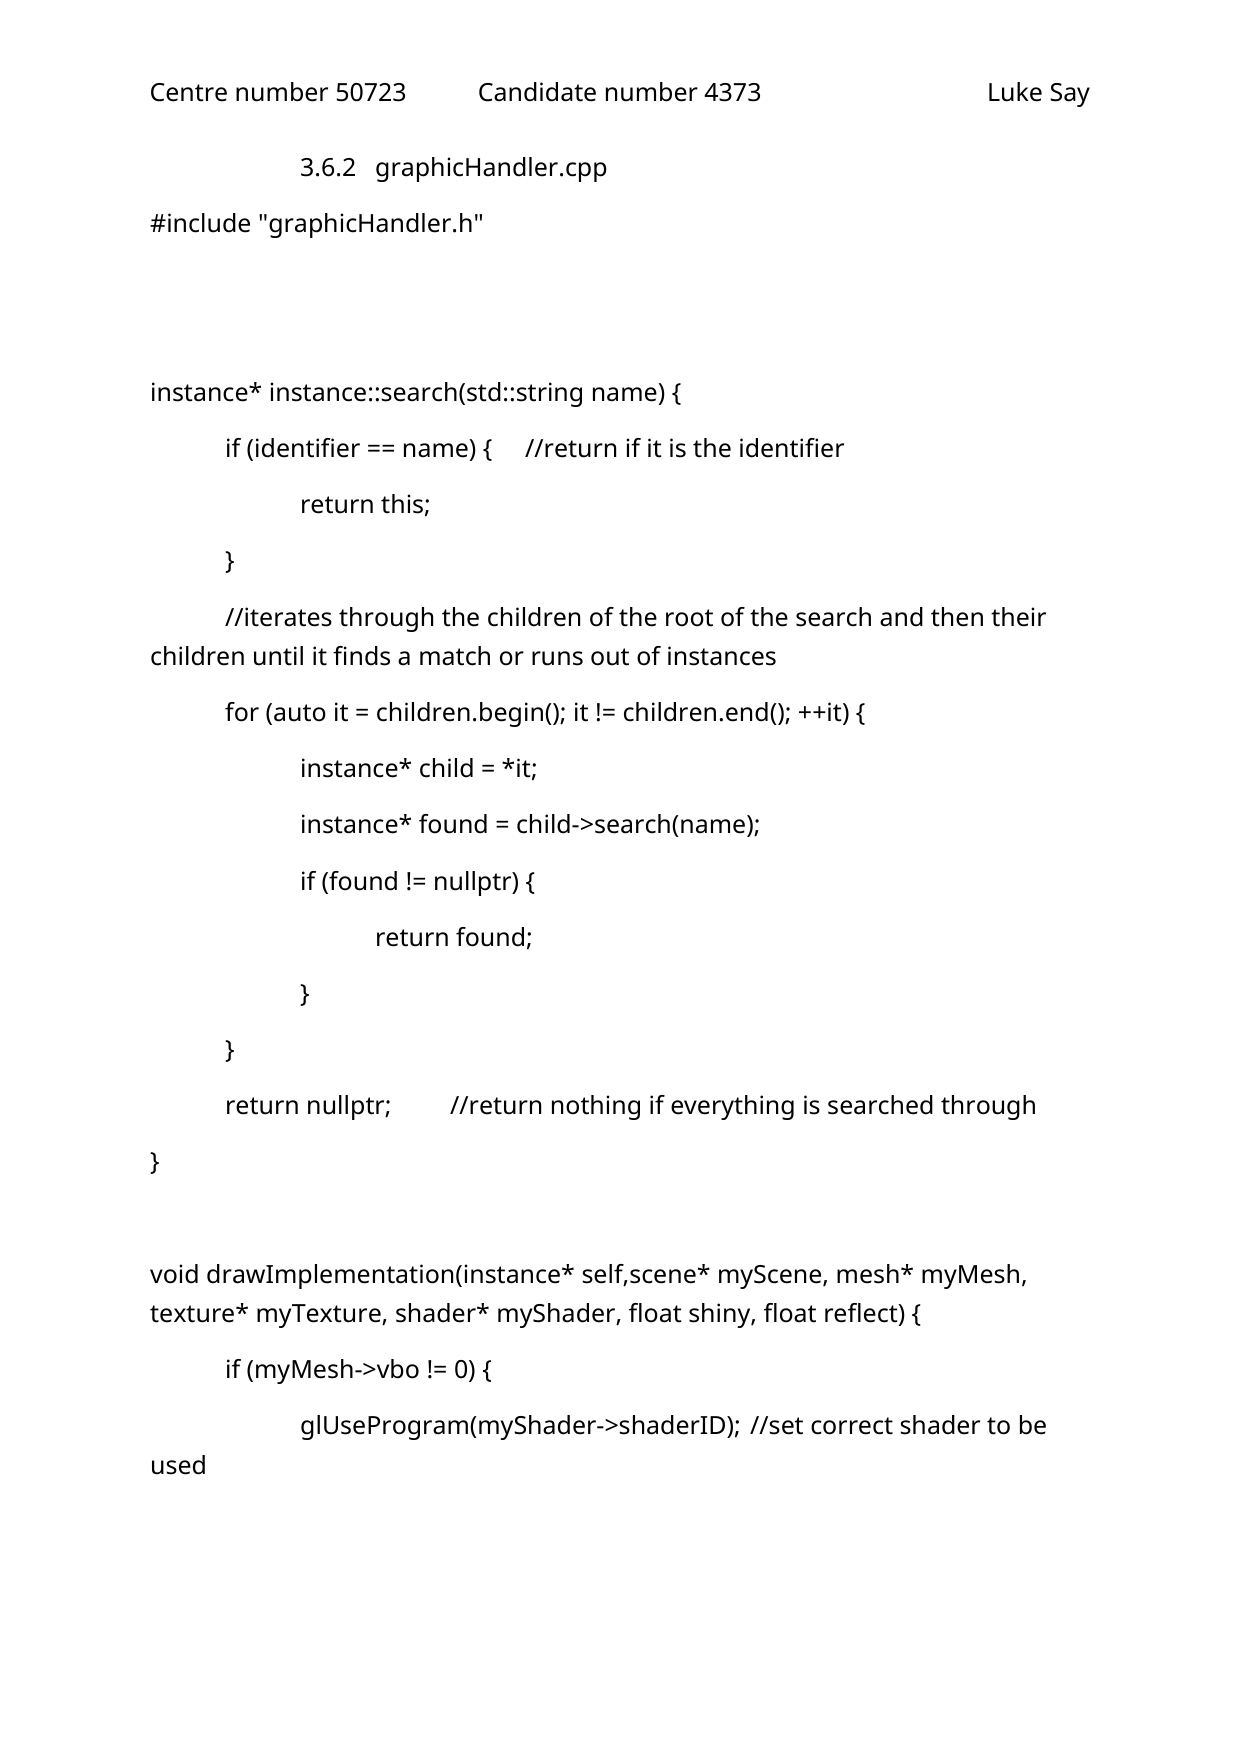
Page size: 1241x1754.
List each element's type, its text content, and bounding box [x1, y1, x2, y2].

text instance* found = child->search(name); [150, 807, 1090, 841]
text return this; [150, 487, 1090, 521]
text return nullptr; //return nothing if everything is searched through [150, 1088, 1090, 1122]
text 3.6.2 graphicHandler.cpp [150, 150, 1090, 184]
text } [150, 1144, 1090, 1178]
text if (found != nullptr) { [150, 863, 1090, 897]
text instance* instance::search(std::string name) { [150, 374, 1090, 409]
text } [150, 543, 1090, 577]
text if (myMesh->vbo != 0) { [150, 1352, 1090, 1386]
text if (identifier == name) { //return if it is the identifier [150, 431, 1090, 465]
text } [150, 976, 1090, 1009]
text for (auto it = children.begin(); it != children.end(); ++it) { [150, 695, 1090, 729]
text } [150, 1032, 1090, 1066]
text glUseProgram(myShader->shaderID); //set correct shader to be used [150, 1408, 1090, 1482]
text return found; [150, 919, 1090, 953]
text //iterates through the children of the root of the search and then their children until it finds a match or runs out of instances [150, 599, 1090, 673]
text instance* child = *it; [150, 751, 1090, 785]
text void drawImplementation(instance* self,scene* myScene, mesh* myMesh, texture* myTexture, shader* myShader, float shiny, float reflect) { [150, 1256, 1090, 1330]
text #include "graphicHandler.h" [150, 206, 1090, 240]
